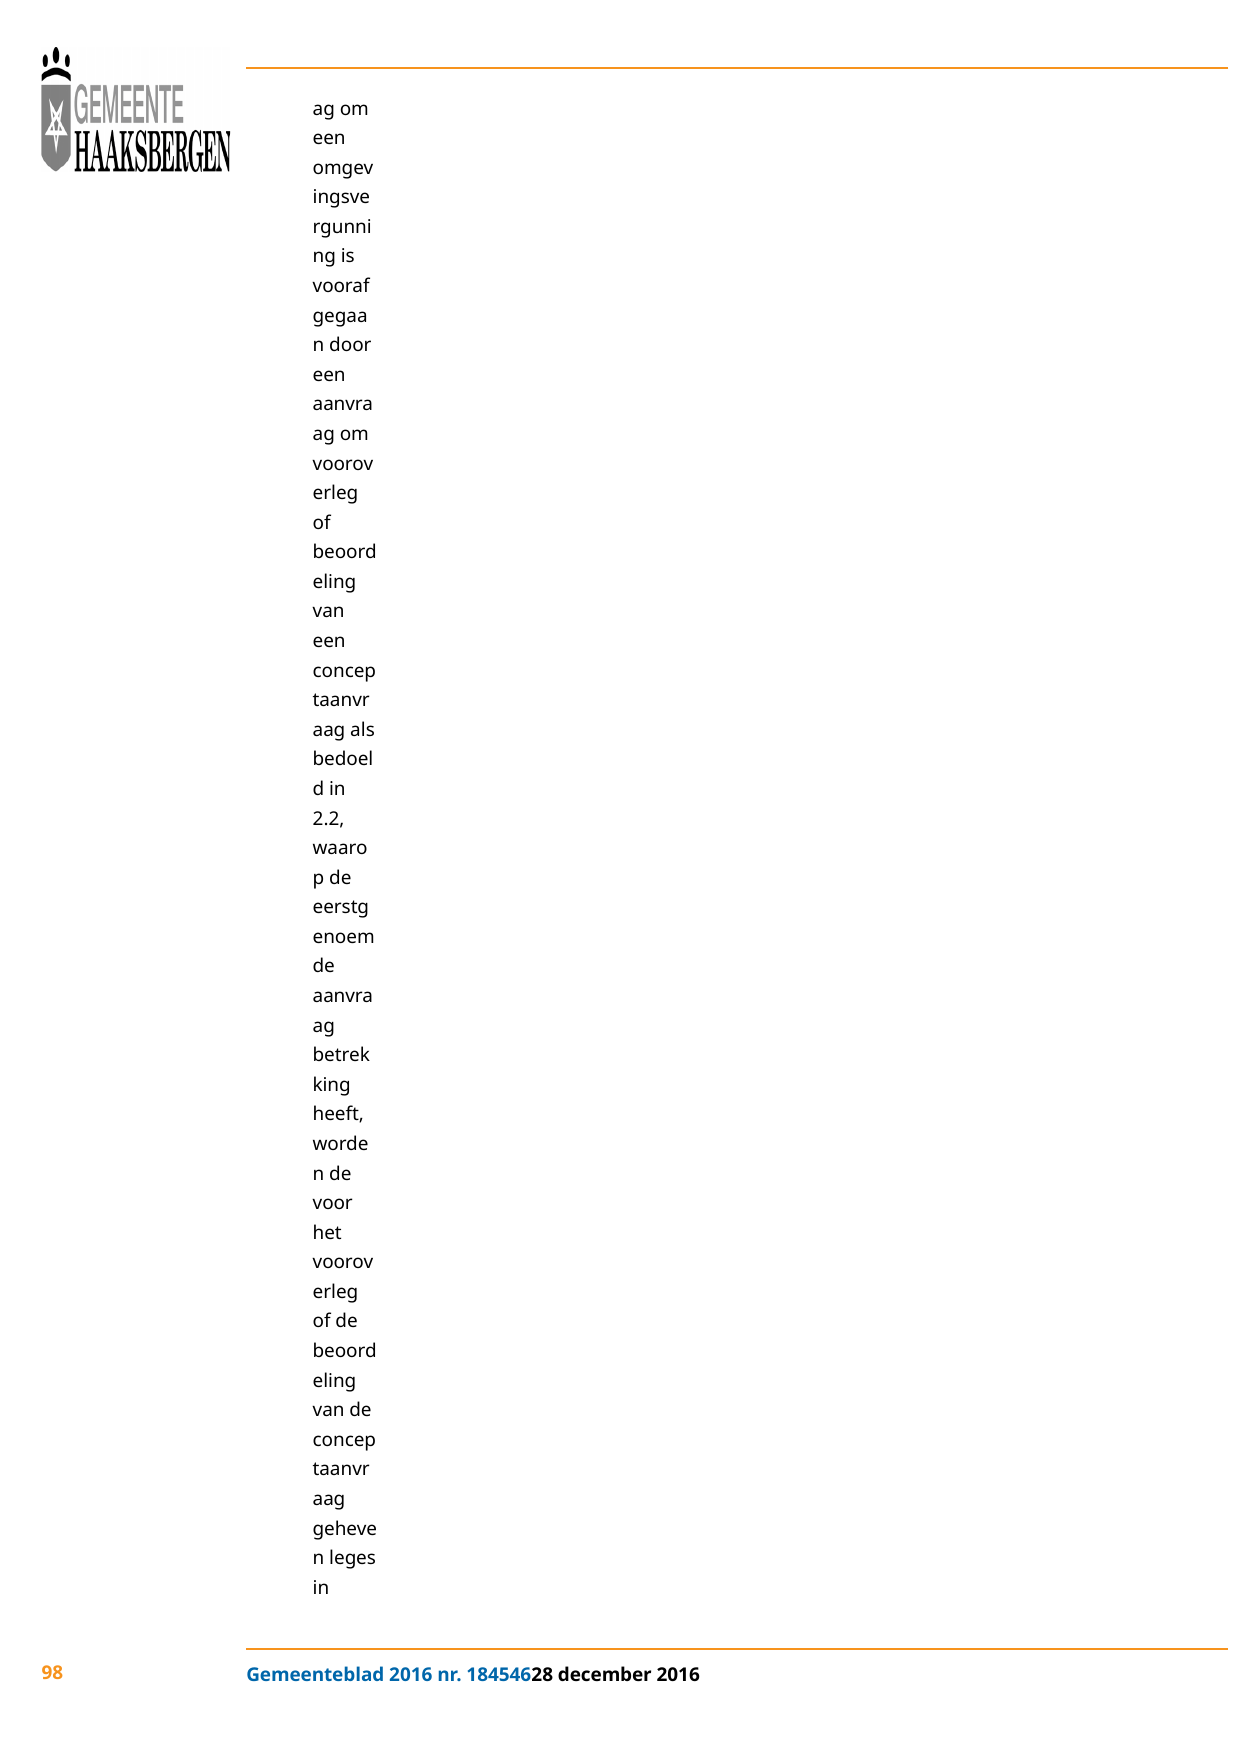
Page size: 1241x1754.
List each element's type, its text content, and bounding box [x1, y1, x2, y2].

table_cell ag om een omgevingsvergunning is voorafgegaan door een aanvraag om vooroverleg of beoordeling van een conceptaanvraag als bedoeld in 2.2, waarop de eerstgenoemde aanvraag betrekking heeft, worden de voor het vooroverleg of de beoordeling van de conceptaanvraag geheven leges in [313, 95, 377, 1600]
table_cell [248, 95, 312, 1600]
table_cell [442, 95, 506, 1600]
picture [41, 47, 231, 172]
table_cell [377, 95, 442, 1600]
